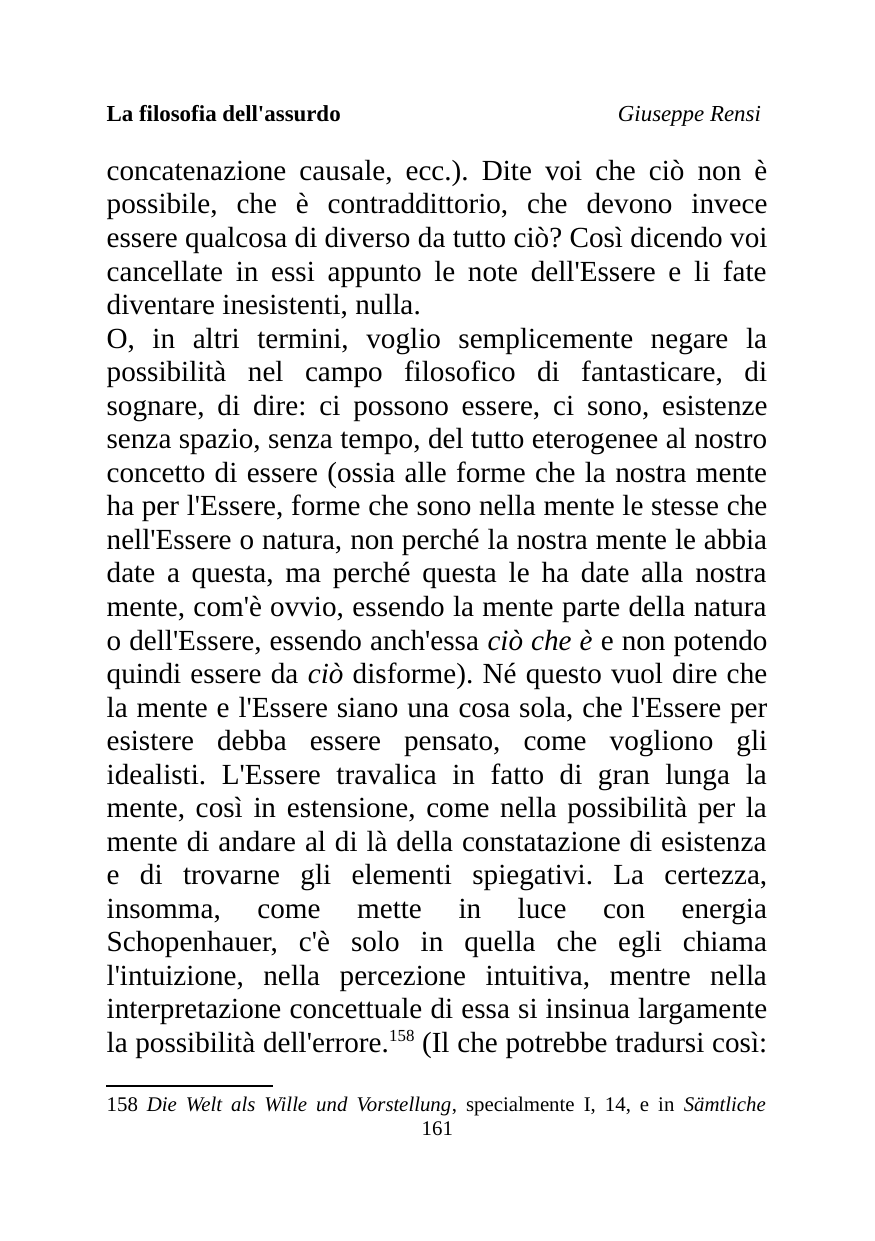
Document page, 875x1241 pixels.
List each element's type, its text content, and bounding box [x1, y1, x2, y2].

text Die Welt als Wille und Vorstellung, specialmente I, 14, e in Sämtliche [106, 1092, 768, 1116]
text O, in altri termini, voglio semplicemente negare la possibilità nel campo filosofico di fantasticare, di sognare, di dire: ci possono essere, ci sono, esistenze senza spazio, senza tempo, del tutto eterogenee al nostro concetto di essere (ossia alle forme che la nostra mente ha per l'Essere, forme che sono nella mente le stesse che nell'Essere o natura, non perché la nostra mente le abbia date a questa, ma perché questa le ha date alla nostra mente, com'è ovvio, essendo la mente parte della natura o dell'Essere, essendo anch'essa ciò che è e non potendo quindi essere da ciò disforme). Né questo vuol dire che la mente e l'Essere siano una cosa sola, che l'Essere per esistere debba essere pensato, come vogliono gli idealisti. L'Essere travalica in fatto di gran lunga la mente, così in estensione, come nella possibilità per la mente di andare al di là della constatazione di esistenza e di trovarne gli elementi spiegativi. La certezza, insomma, come mette in luce con energia Schopenhauer, c'è solo in quella che egli chiama l'intuizione, nella percezione intuitiva, mentre nella interpretazione concettuale di essa si insinua largamente la possibilità dell'errore. (Il che potrebbe tradursi così: [106, 321, 768, 1059]
text concatenazione causale, ecc.). Dite voi che ciò non è possibile, che è contraddittorio, che devono invece essere qualcosa di diverso da tutto ciò? Così dicendo voi cancellate in essi appunto le note dell'Essere e li fate diventare inesistenti, nulla. [106, 153, 768, 321]
